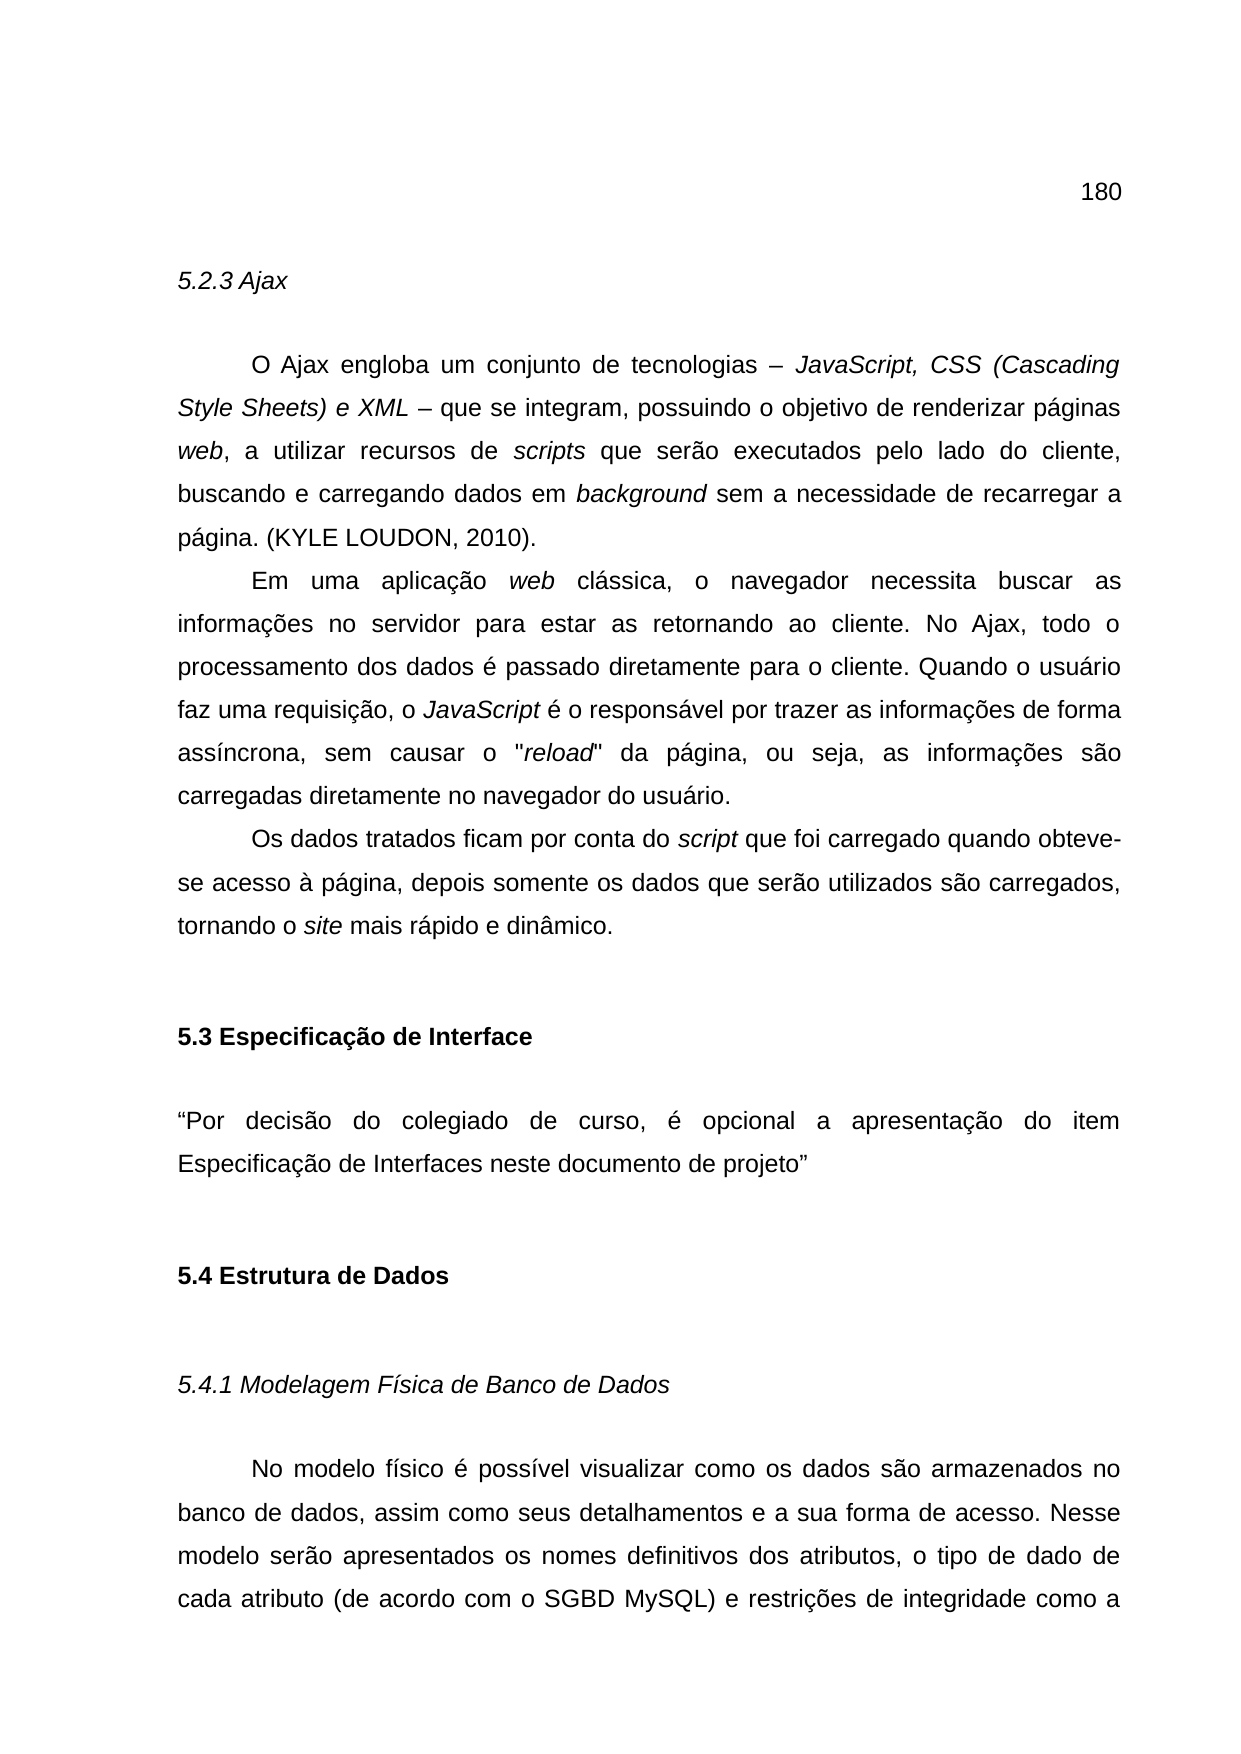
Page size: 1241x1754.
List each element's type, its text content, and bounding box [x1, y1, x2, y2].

text No modelo físico é possível visualizar como os dados são armazenados no banco de dados, assim como seus detalhamentos e a sua forma de acesso. Nesse modelo serão apresentados os nomes definitivos dos atributos, o tipo de dado de cada atributo (de acordo com o SGBD MySQL) e restrições de integridade como a [177, 1454, 1122, 1613]
text Em uma aplicação web clássica, o navegador necessita buscar as informações no servidor para estar as retornando ao cliente. No Ajax, todo o processamento dos dados é passado diretamente para o cliente. Quando o usuário faz uma requisição, o JavaScript é o responsável por trazer as informações de forma assíncrona, sem causar o "reload" da página, ou seja, as informações são carregadas diretamente no navegador do usuário. [177, 566, 1122, 810]
subtitle 5.3 Especificação de Interface [177, 1022, 1122, 1051]
subtitle 5.4 Estrutura de Dados [177, 1261, 1122, 1289]
subtitle 5.4.1 Modelagem Física de Banco de Dados [177, 1370, 1122, 1399]
text O Ajax engloba um conjunto de tecnologias – JavaScript, CSS (Cascading Style Sheets) e XML – que se integram, possuindo o objetivo de renderizar páginas web, a utilizar recursos de scripts que serão executados pelo lado do cliente, buscando e carregando dados em background sem a necessidade de recarregar a página. (KYLE LOUDON, 2010). [177, 350, 1122, 551]
subtitle 5.2.3 Ajax [177, 266, 1122, 294]
text Os dados tratados ficam por conta do script que foi carregado quando obteve-se acesso à página, depois somente os dados que serão utilizados são carregados, tornando o site mais rápido e dinâmico. [177, 824, 1122, 939]
text “Por decisão do colegiado de curso, é opcional a apresentação do item Especificação de Interfaces neste documento de projeto” [177, 1106, 1122, 1178]
